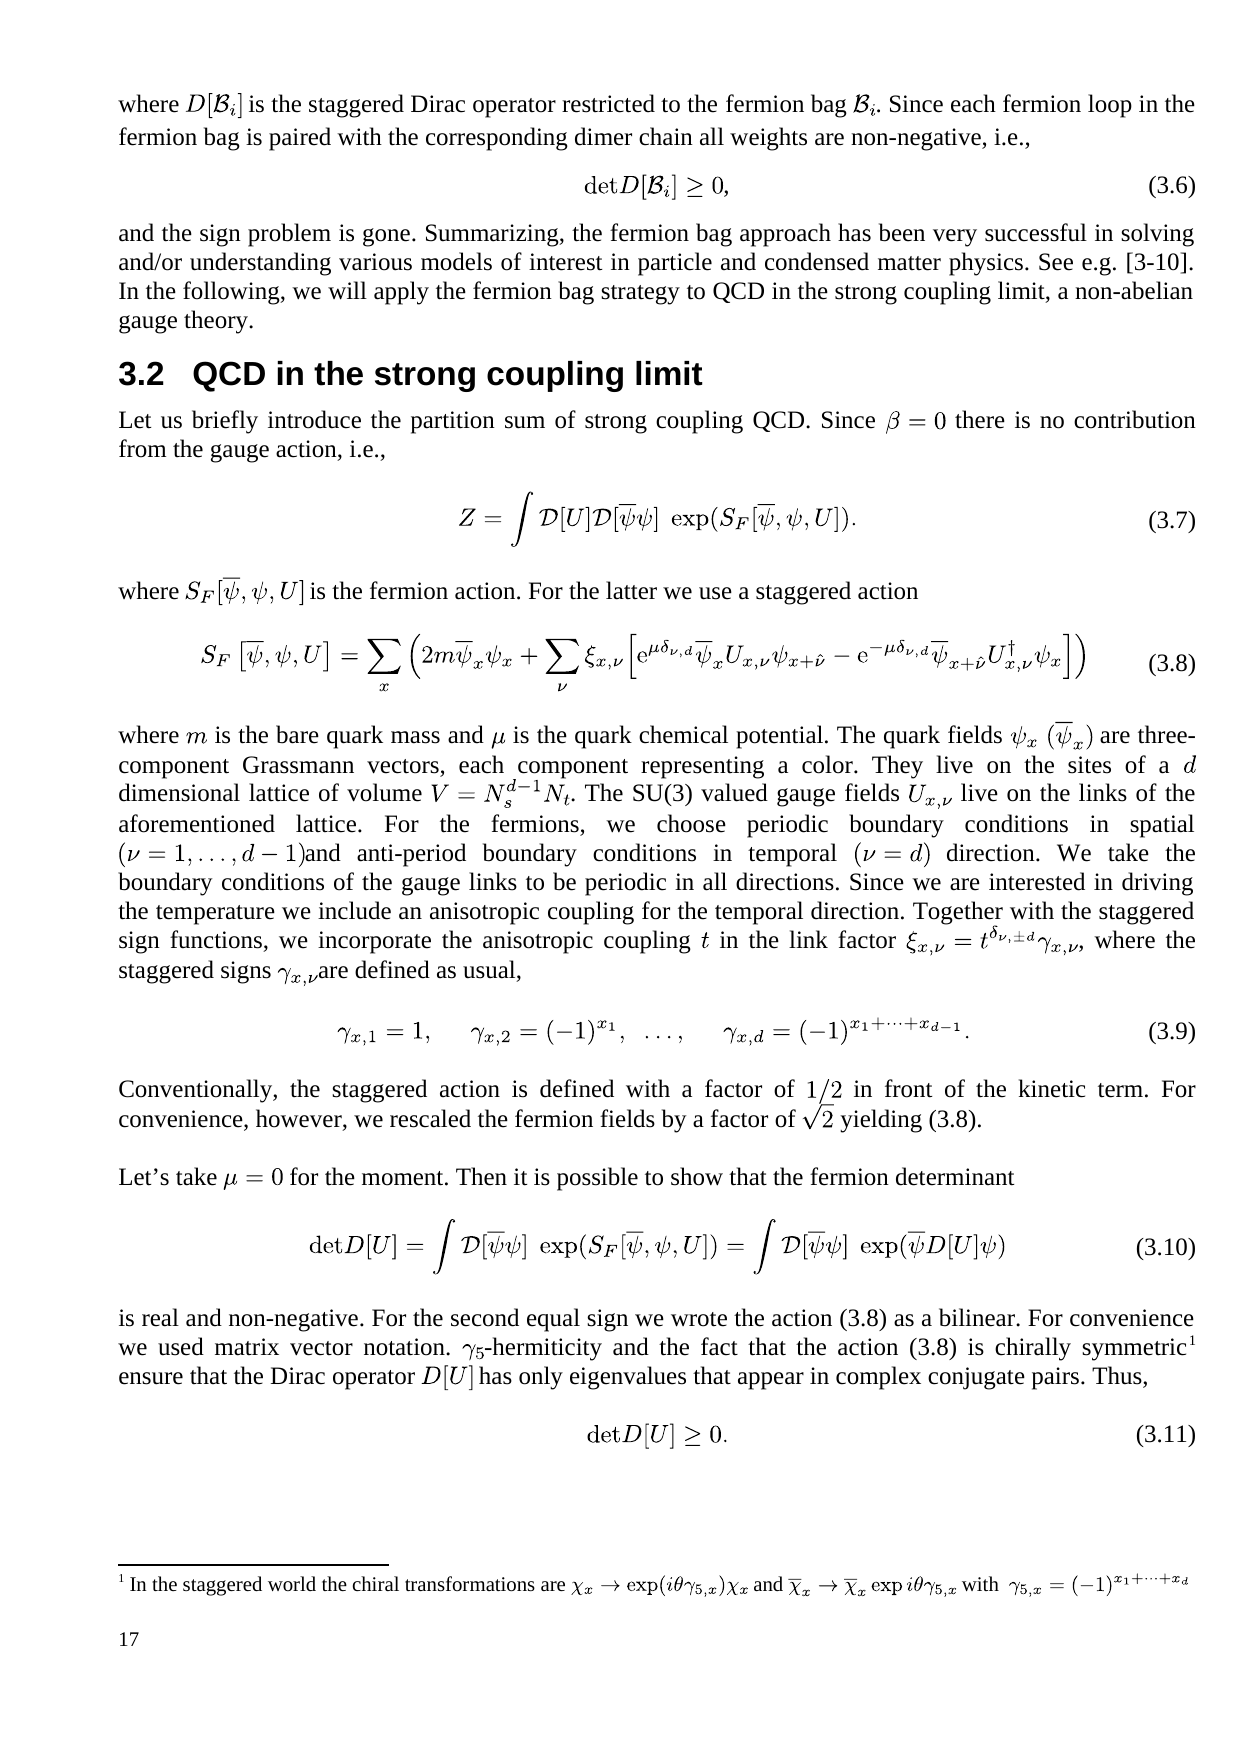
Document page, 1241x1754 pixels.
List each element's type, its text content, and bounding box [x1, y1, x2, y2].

text Let’s take for the moment. Then it is possible to show that the fermion determinant [118, 1162, 1196, 1190]
text and the sign problem is gone. Summarizing, the fermion bag approach has been very successful in solving and/or understanding various models of interest in particle and condensed matter physics. See e.g. [3-10]. In the following, we will apply the fermion bag strategy to QCD in the strong coupling limit, a non-abelian gauge theory. [118, 218, 1196, 333]
text is real and non-negative. For the second equal sign we wrote the action (3.8) as a bilinear. For convenience we used matrix vector notation. -hermiticity and the fact that the action (3.8) is chirally symmetric ensure that the Dirac operator has only eigenvalues that appear in complex conjugate pairs. Thus, [118, 1303, 1196, 1390]
text Conventionally, the staggered action is defined with a factor of in front of the kinetic term. For convenience, however, we rescaled the fermion fields by a factor of yielding (3.8). [118, 1074, 1196, 1133]
text where is the fermion action. For the latter we use a staggered action [118, 576, 1196, 605]
text (3.10) [775, 1219, 1196, 1274]
text [118, 634, 418, 691]
text (3.8) [1078, 634, 1196, 691]
text In the staggered world the chiral transformations are and with [118, 1571, 1196, 1597]
subtitle QCD in the strong coupling limit [118, 354, 1196, 393]
text , (3.6) [118, 170, 1196, 200]
text where is the bare quark mass and is the quark chemical potential. The quark fields are three-component Grassmann vectors, each component representing a color. They live on the sites of a dimensional lattice of volume . The SU(3) valued gauge fields live on the links of the aforementioned lattice. For the fermions, we choose periodic boundary conditions in spatial and anti-period boundary conditions in temporal direction. We take the boundary conditions of the gauge links to be periodic in all directions. Since we are interested in driving the temperature we include an anisotropic coupling for the temporal direction. Together with the staggered sign functions, we incorporate the anisotropic coupling in the link factor , where the staggered signs are defined as usual, [118, 720, 1196, 986]
text [118, 1219, 450, 1274]
text (3.9) [118, 1015, 1196, 1046]
text Let us briefly introduce the partition sum of strong coupling QCD. Since there is no contribution from the gauge action, i.e., [118, 405, 1196, 463]
text (3.11) [118, 1419, 1196, 1449]
text [118, 492, 511, 547]
text (3.7) [516, 492, 1196, 547]
text where is the staggered Dirac operator restricted to the fermion bag . Since each fermion loop in the fermion bag is paired with the corresponding dimer chain all weights are non-negative, i.e., [118, 89, 1196, 151]
